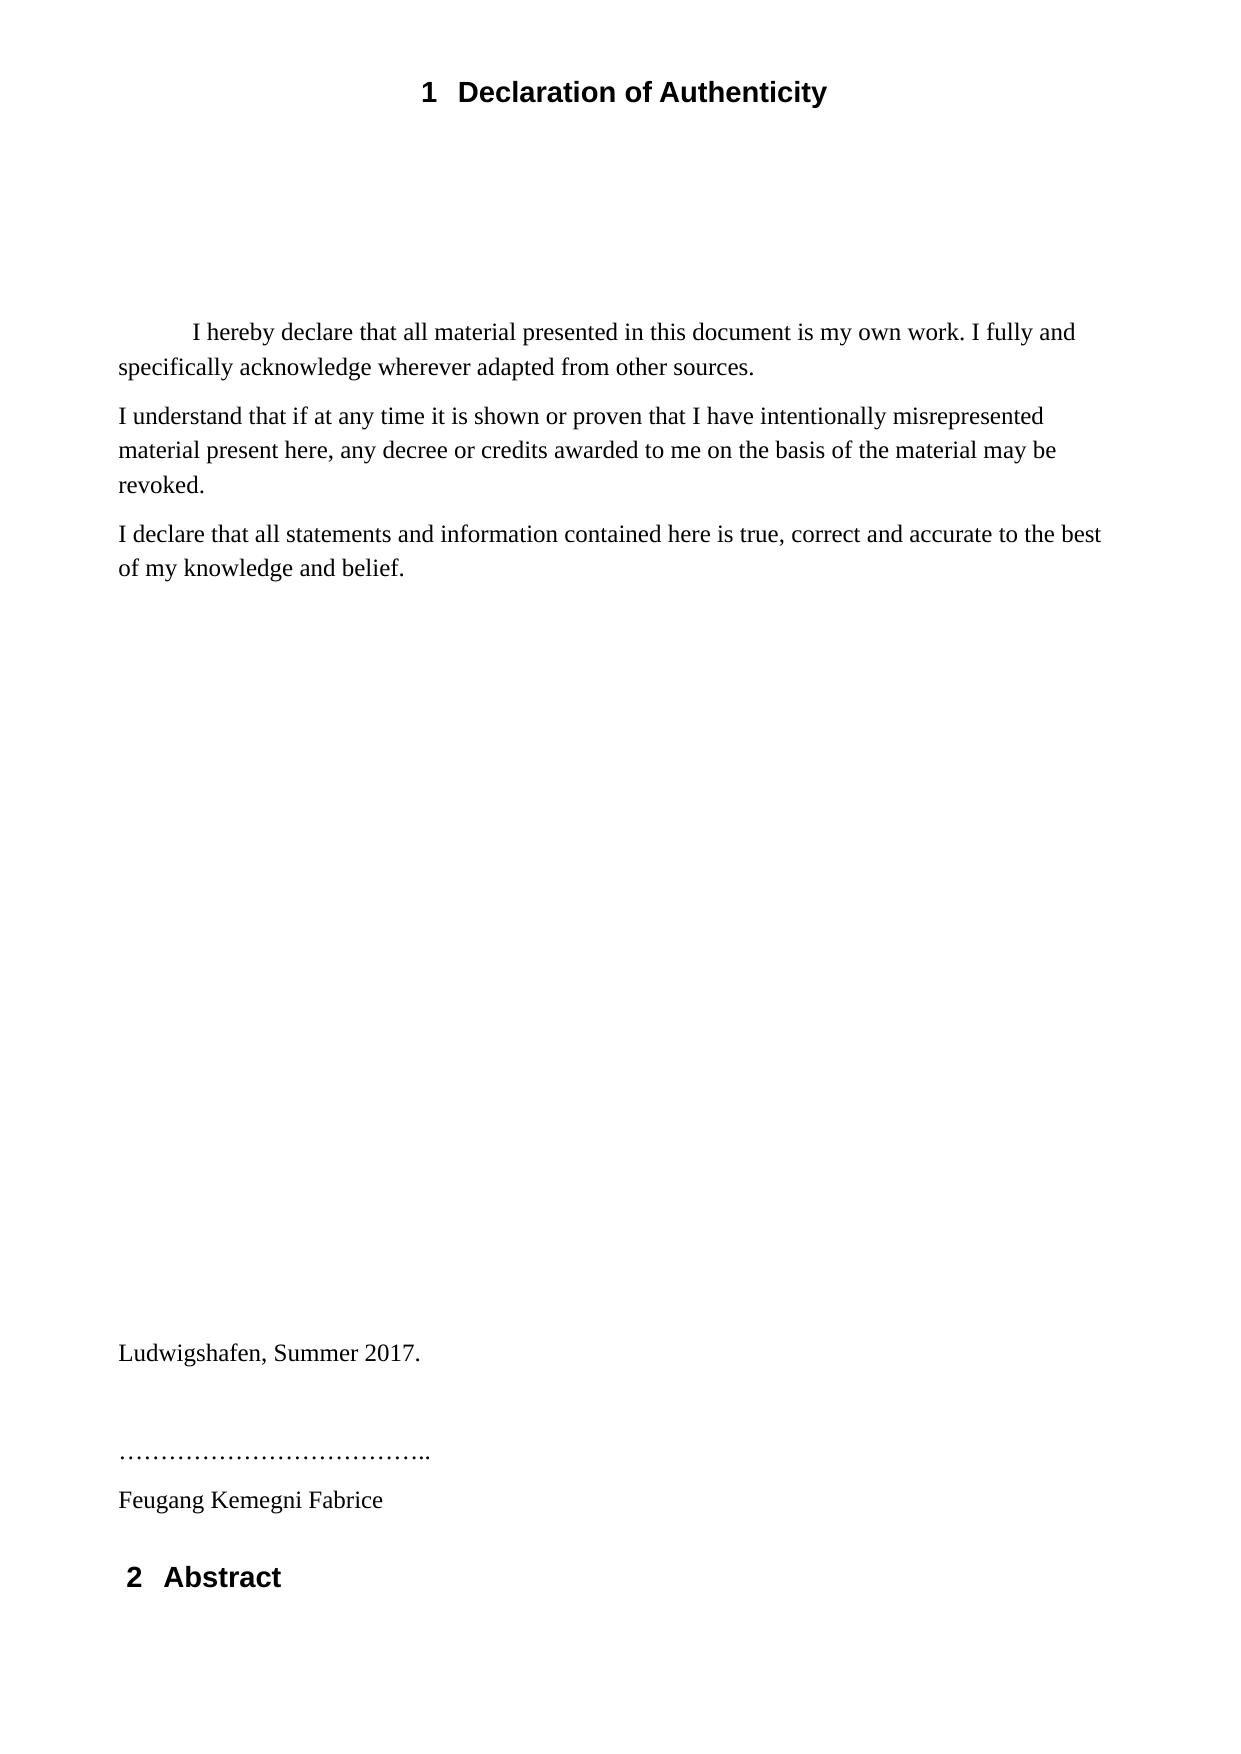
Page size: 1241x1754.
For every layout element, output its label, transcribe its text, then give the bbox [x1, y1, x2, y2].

subtitle Declaration of Authenticity [118, 75, 1122, 108]
text I hereby declare that all material presented in this document is my own work. I fully and specifically acknowledge wherever adapted from other sources. [118, 317, 1122, 381]
text ……………………………….. [118, 1436, 1122, 1465]
text I understand that if at any time it is shown or proven that I have intentionally misrepresented material present here, any decree or credits awarded to me on the basis of the material may be revoked. [118, 401, 1122, 498]
text Feugang Kemegni Fabrice [118, 1486, 1122, 1514]
text Ludwigshafen, Summer 2017. [118, 1338, 1122, 1367]
text I declare that all statements and information contained here is true, correct and accurate to the best of my knowledge and belief. [118, 519, 1122, 582]
subtitle Abstract [118, 1559, 1122, 1593]
